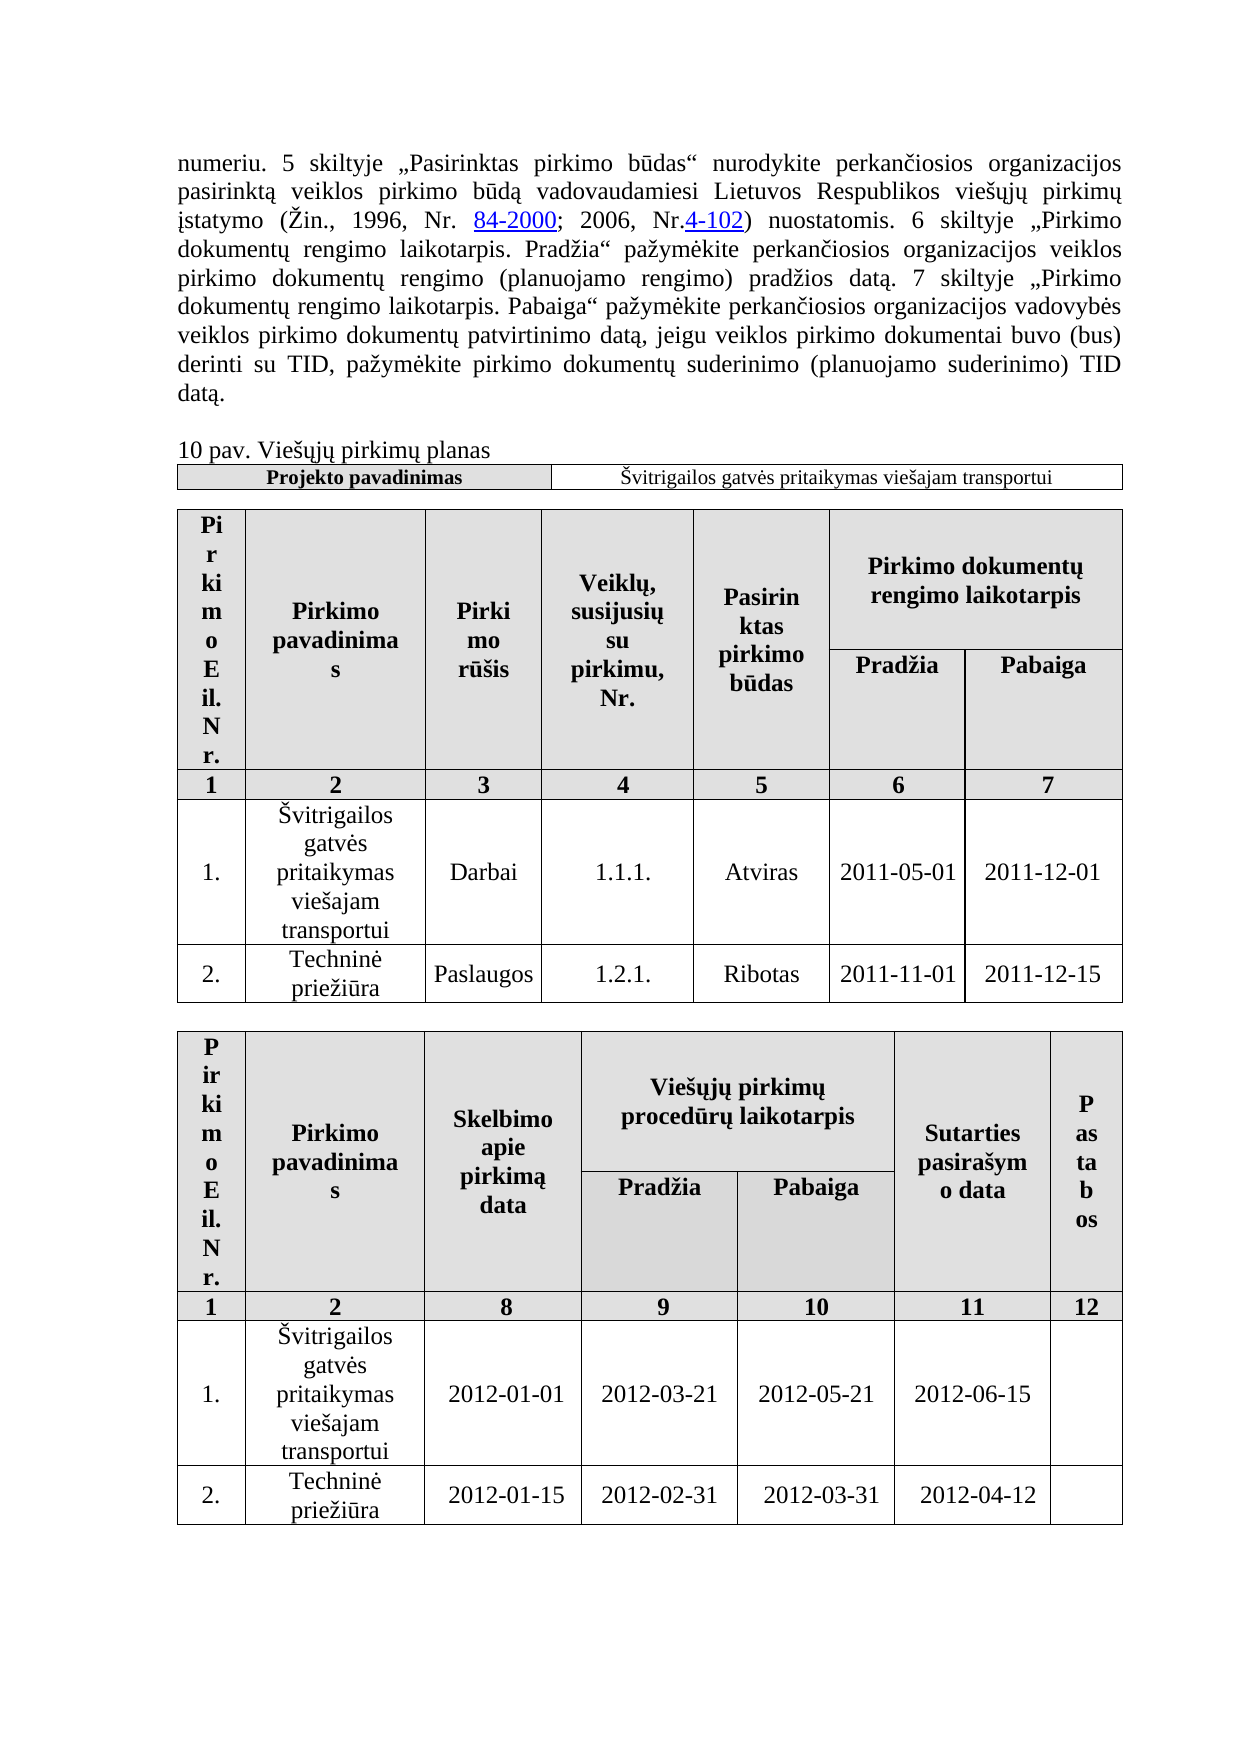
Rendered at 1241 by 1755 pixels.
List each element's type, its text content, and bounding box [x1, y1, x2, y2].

table_cell Techninė priežiūra [246, 1466, 424, 1524]
table_cell 12 [1051, 1292, 1122, 1320]
table_cell 2012-04-12 [895, 1466, 1050, 1524]
table_header Pirkimo Eil. Nr. [178, 1032, 245, 1291]
table_cell 2012-01-01 [425, 1321, 581, 1465]
table_cell 2012-02-31 [582, 1466, 737, 1524]
table_cell 2012-06-15 [895, 1321, 1050, 1465]
table_cell 1. [178, 800, 245, 943]
table_cell 4 [542, 770, 693, 799]
table_cell 1.1.1. [542, 800, 693, 943]
table_cell 6 [830, 770, 964, 799]
table_header Pastabos [1051, 1032, 1122, 1291]
table_cell 1. [178, 1321, 245, 1465]
table_header Pirkimo Eil. Nr. [178, 510, 245, 769]
table_cell 2011-12-01 [966, 800, 1122, 943]
table_cell Ribotas [694, 945, 829, 1002]
table_header Sutarties pasirašymo data [895, 1032, 1050, 1291]
table_cell 2012-01-15 [425, 1466, 581, 1524]
table_cell Atviras [694, 800, 829, 943]
table_header Pirkimo dokumentų rengimo laikotarpis [830, 510, 1122, 649]
table_cell Švitrigailos gatvės pritaikymas viešajam transportui [246, 1321, 424, 1465]
table_header Veiklų, susijusių su pirkimu, Nr. [542, 510, 693, 769]
table_cell Pradžia [582, 1172, 737, 1291]
text 10 pav. Viešųjų pirkimų planas [177, 435, 1122, 464]
table_header Pirkimo pavadinimas [246, 1032, 424, 1291]
table_cell 2012-03-21 [582, 1321, 737, 1465]
table_cell 1 [178, 770, 245, 799]
table_cell [1051, 1466, 1122, 1524]
table_cell 5 [694, 770, 829, 799]
table_cell 1 [178, 1292, 245, 1320]
table_cell 2011-12-15 [966, 945, 1122, 1002]
table_cell 1.2.1. [542, 945, 693, 1002]
table_cell 11 [895, 1292, 1050, 1320]
table_cell [1051, 1321, 1122, 1465]
table_header Pirkimo rūšis [426, 510, 541, 769]
text numeriu. 5 skiltyje „Pasirinktas pirkimo būdas“ nurodykite perkančiosios organizacijos pasirinktą veiklos pirkimo būdą vadovaudamiesi Lietuvos Respublikos viešųjų pirkimų įstatymo (Žin., 1996, Nr. 84-2000; 2006, Nr.4-102) nuostatomis. 6 skiltyje „Pirkimo dokumentų rengimo laikotarpis. Pradžia“ pažymėkite perkančiosios organizacijos veiklos pirkimo dokumentų rengimo (planuojamo rengimo) pradžios datą. 7 skiltyje „Pirkimo dokumentų rengimo laikotarpis. Pabaiga“ pažymėkite perkančiosios organizacijos vadovybės veiklos pirkimo dokumentų patvirtinimo datą, jeigu veiklos pirkimo dokumentai buvo (bus) derinti su TID, pažymėkite pirkimo dokumentų suderinimo (planuojamo suderinimo) TID datą. [177, 148, 1122, 406]
table_header Pirkimo pavadinimas [246, 510, 425, 769]
table_cell Švitrigailos gatvės pritaikymas viešajam transportui [246, 800, 425, 943]
table_cell Paslaugos [426, 945, 541, 1002]
table_header Viešųjų pirkimų procedūrų laikotarpis [582, 1032, 894, 1171]
table_cell 2. [178, 1466, 245, 1524]
table_cell 2. [178, 945, 245, 1002]
table_header Švitrigailos gatvės pritaikymas viešajam transportui [552, 465, 1122, 489]
table_cell 2 [246, 770, 425, 799]
table_cell Pradžia [830, 650, 964, 769]
table_cell Darbai [426, 800, 541, 943]
table_cell Techninė priežiūra [246, 945, 425, 1002]
table_cell 8 [425, 1292, 581, 1320]
table_cell 9 [582, 1292, 737, 1320]
table_cell 2 [246, 1292, 424, 1320]
table_cell 2012-03-31 [738, 1466, 894, 1524]
table_header Pasirinktas pirkimo būdas [694, 510, 829, 769]
table_cell Pabaiga [738, 1172, 894, 1291]
table_cell 2011-05-01 [830, 800, 964, 943]
table_header Skelbimo apie pirkimą data [425, 1032, 581, 1291]
table_header Projekto pavadinimas [178, 465, 551, 489]
table_cell 7 [966, 770, 1122, 799]
table_cell 3 [426, 770, 541, 799]
table_cell 2012-05-21 [738, 1321, 894, 1465]
table_cell 10 [738, 1292, 894, 1320]
table_cell 2011-11-01 [830, 945, 964, 1002]
table_cell Pabaiga [966, 650, 1122, 769]
